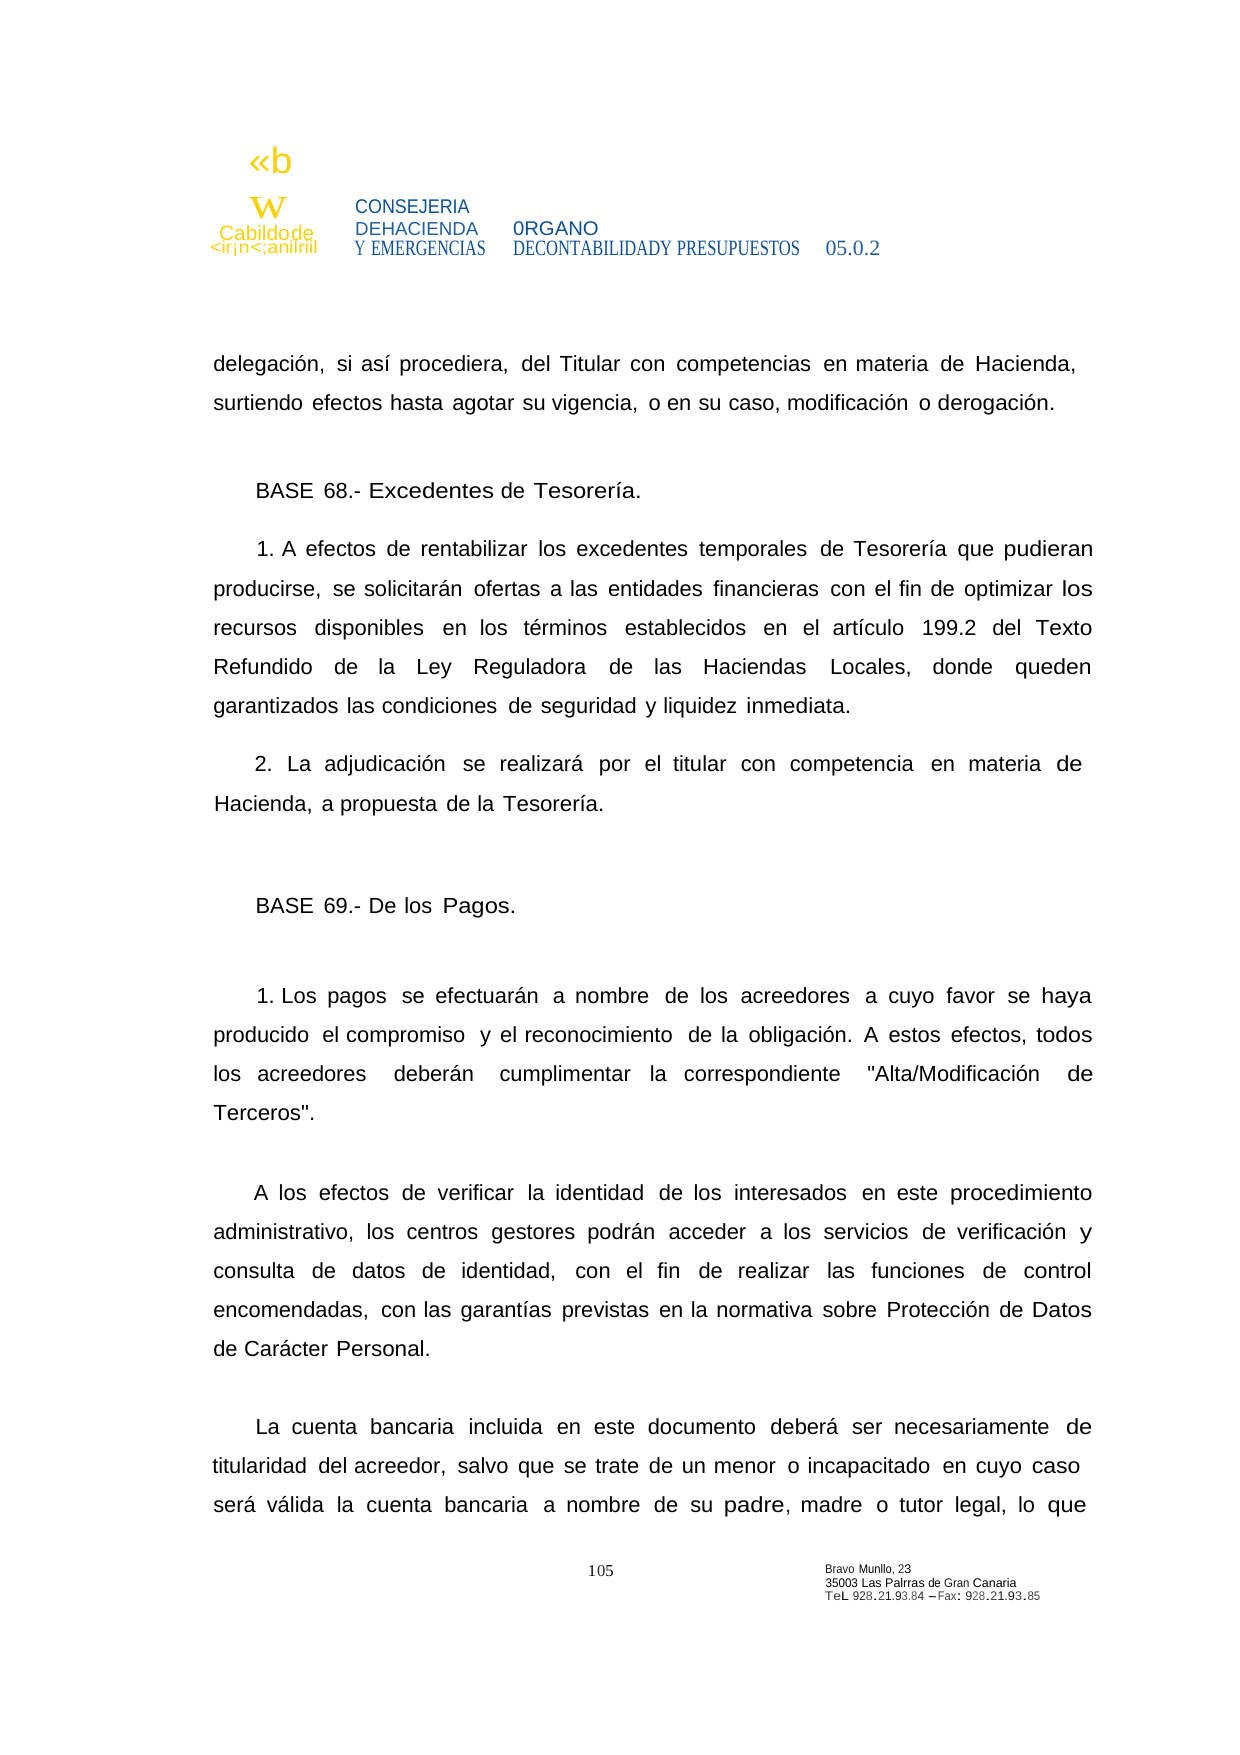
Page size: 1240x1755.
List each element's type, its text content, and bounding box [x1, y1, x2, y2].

text BASE 68.- Excedentes de Tesorería. [255, 478, 1240, 503]
text La cuenta bancaria incluida en este documento deberá ser necesariamente de titularidad del acreedor, salvo que se trate de un menor o incapacitado en cuyo caso [212, 1414, 1093, 1478]
text delegación, si así procediera, del Titular con competencias en materia de Hacienda, surtiendo efectos hasta agotar su vigencia, o en su caso, modificación o derogación. [213, 351, 1085, 415]
text 105 Bravo Munllo, 23 [588, 1561, 1240, 1579]
text 35003 Las Palrras de Gran Canaria [825, 1579, 1240, 1590]
text será válida la cuenta bancaria a nombre de su padre, madre o tutor legal, lo que [213, 1492, 1240, 1517]
text BASE 69.- De los Pagos. [255, 893, 1240, 918]
text TeL 928.21.93.84 -Fax: 928.21.93.85 [824, 1590, 1240, 1603]
text Hacienda, a propuesta de la Tesorería. [214, 791, 1240, 816]
text 1. A efectos de rentabilizar los excedentes temporales de Tesorería que pudieran producirse, se solicitarán ofertas a las entidades financieras con el fin de optimizar los recursos disponibles en los términos establecidos en el artículo 199.2 del Texto Refundido de la Ley Reguladora de las Haciendas Locales, donde queden garantizados las condiciones de seguridad y liquidez inmediata. [213, 536, 1093, 718]
text 1. Los pagos se efectuarán a nombre de los acreedores a cuyo favor se haya producido el compromiso y el reconocimiento de la obligación. A estos efectos, todos los acreedores deberán cumplimentar la correspondiente "Alta/Modificación de Terceros". [213, 983, 1093, 1125]
text A los efectos de verificar la identidad de los interesados en este procedimiento administrativo, los centros gestores podrán acceder a los servicios de verificación y consulta de datos de identidad, con el fin de realizar las funciones de control encomendadas, con las garantías previstas en la normativa sobre Protección de Datos de Carácter Personal. [213, 1179, 1092, 1361]
text 2. La adjudicación se realizará por el titular con competencia en materia de [254, 751, 1240, 776]
